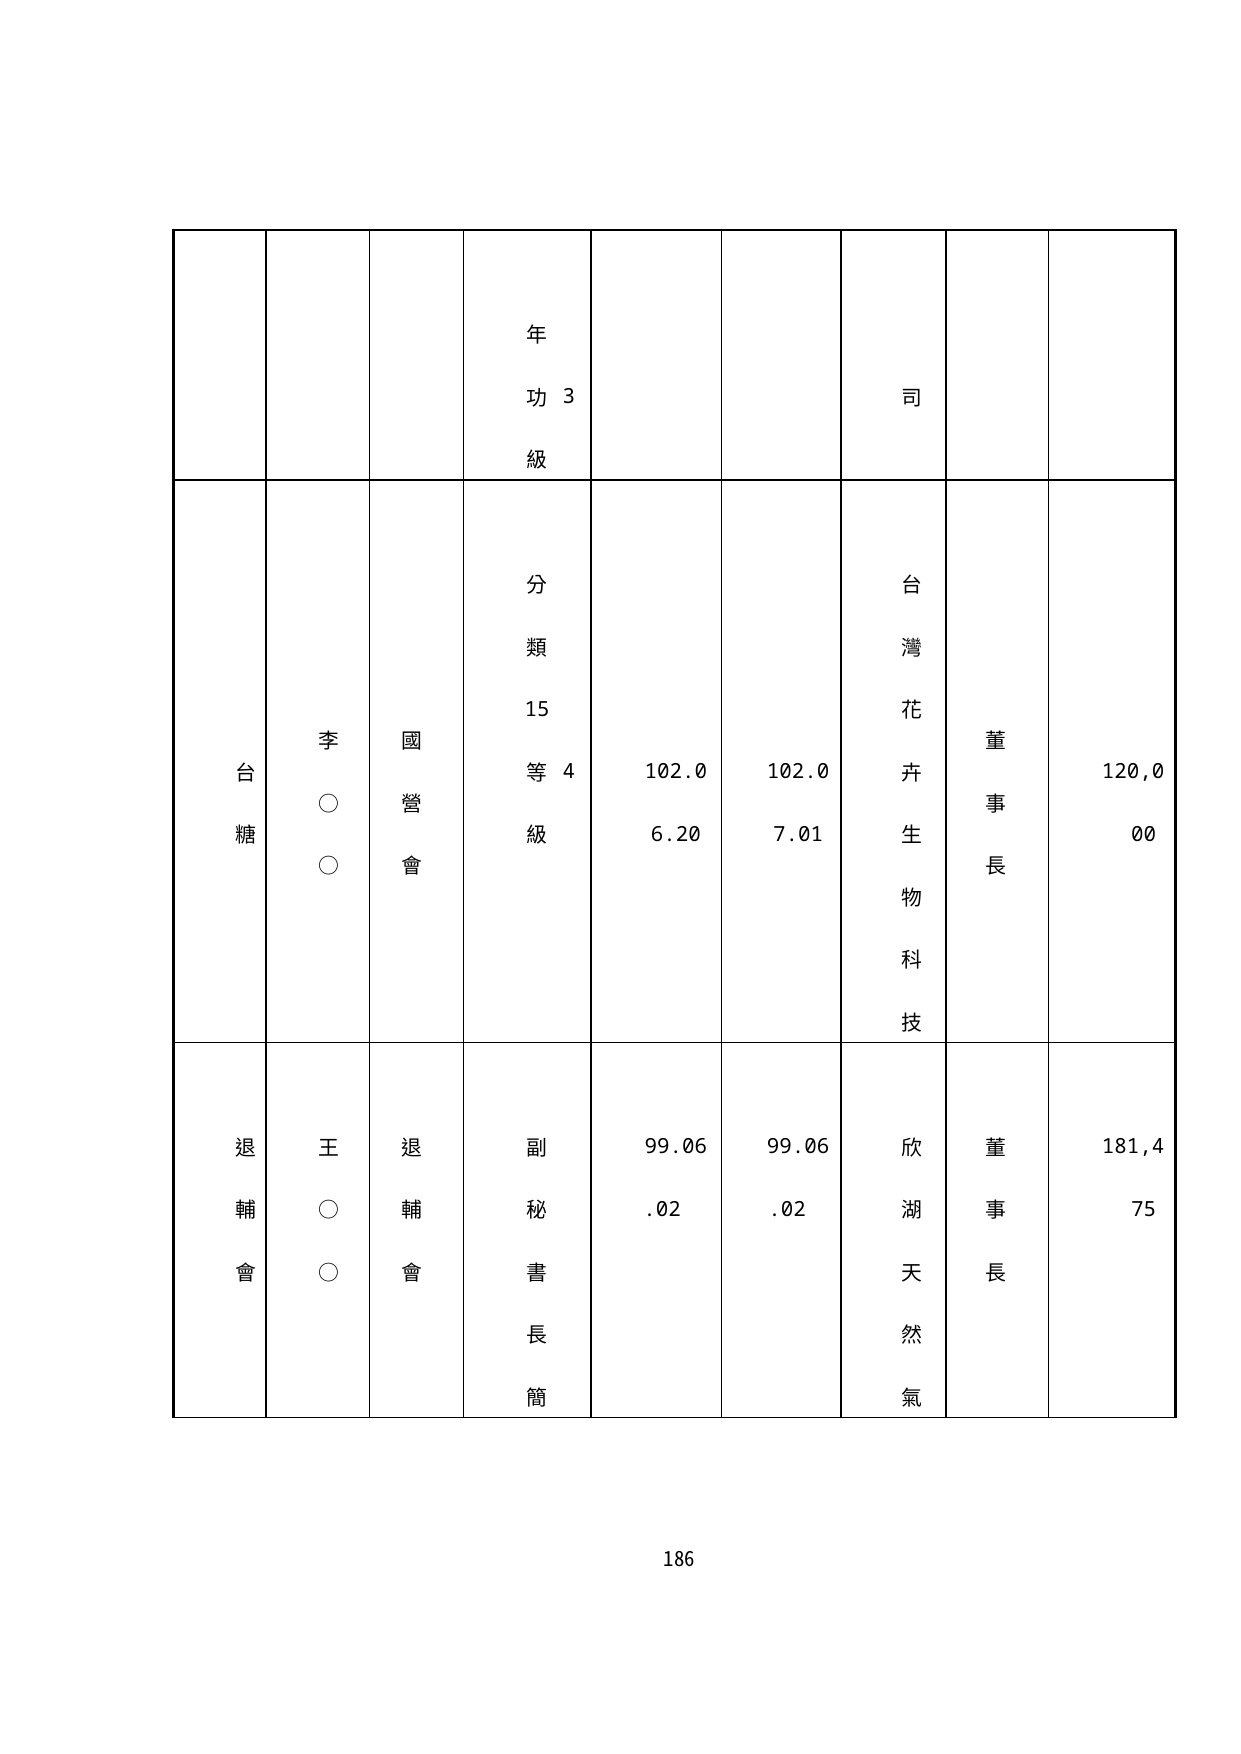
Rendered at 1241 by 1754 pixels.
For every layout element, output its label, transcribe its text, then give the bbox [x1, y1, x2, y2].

table_cell 退輔會 [370, 1043, 463, 1417]
table_cell 司 [842, 231, 945, 479]
table_cell 國營會 [370, 481, 463, 1042]
table_cell 王○○ [267, 1043, 369, 1417]
table_cell 董事長 [947, 481, 1048, 1042]
table_cell 分類15等4級 [464, 481, 590, 1042]
table_cell 台灣花卉生物科技 [842, 481, 945, 1042]
table_cell [947, 231, 1048, 479]
table_cell 99.06.02 [592, 1043, 721, 1417]
table_cell 102.07.01 [722, 481, 840, 1042]
table_cell 181,475 [1049, 1043, 1174, 1417]
table_cell 120,000 [1049, 481, 1174, 1042]
table_cell 台糖 [175, 481, 265, 1042]
table_cell [1049, 231, 1174, 479]
table_cell 欣湖天然氣 [842, 1043, 945, 1417]
table_cell 董事長 [947, 1043, 1048, 1417]
table_cell 99.06.02 [722, 1043, 840, 1417]
table_cell 102.06.20 [592, 481, 721, 1042]
table_cell 李○○ [267, 481, 369, 1042]
table_cell 年功3級 [464, 231, 590, 479]
table_cell [370, 231, 463, 479]
table_cell 副秘書長簡 [464, 1043, 590, 1417]
table_cell [722, 231, 840, 479]
table_cell [592, 231, 721, 479]
table_cell 退輔會 [175, 1043, 265, 1417]
table_cell [175, 231, 265, 479]
table_cell [267, 231, 369, 479]
